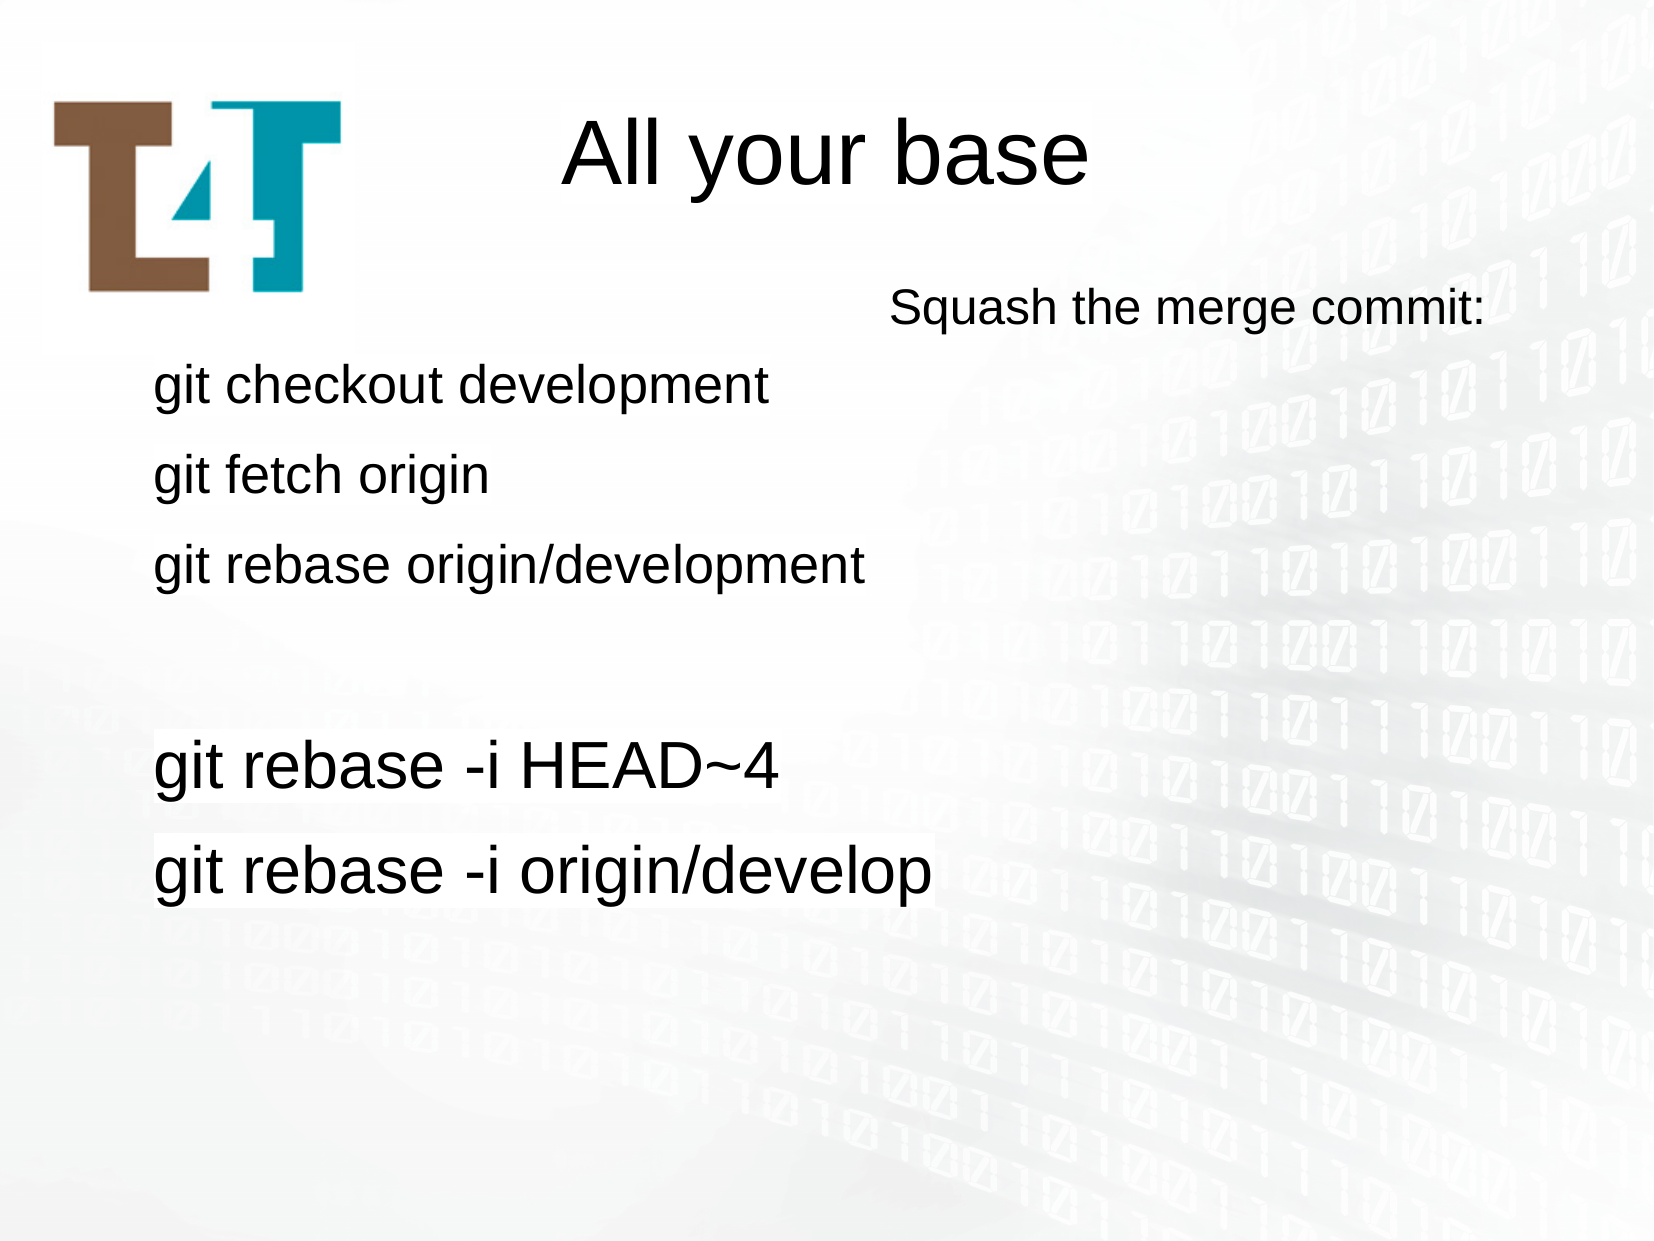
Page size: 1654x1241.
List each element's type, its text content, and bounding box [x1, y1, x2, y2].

picture [0, 0, 1654, 1241]
list git checkout development git fetch origin git rebase origin/development git rebase -i HEAD~4 git rebase -i origin/develop [82, 354, 1571, 1010]
text_box Squash the merge commit: [874, 271, 1502, 343]
title All your base [82, 49, 1571, 257]
